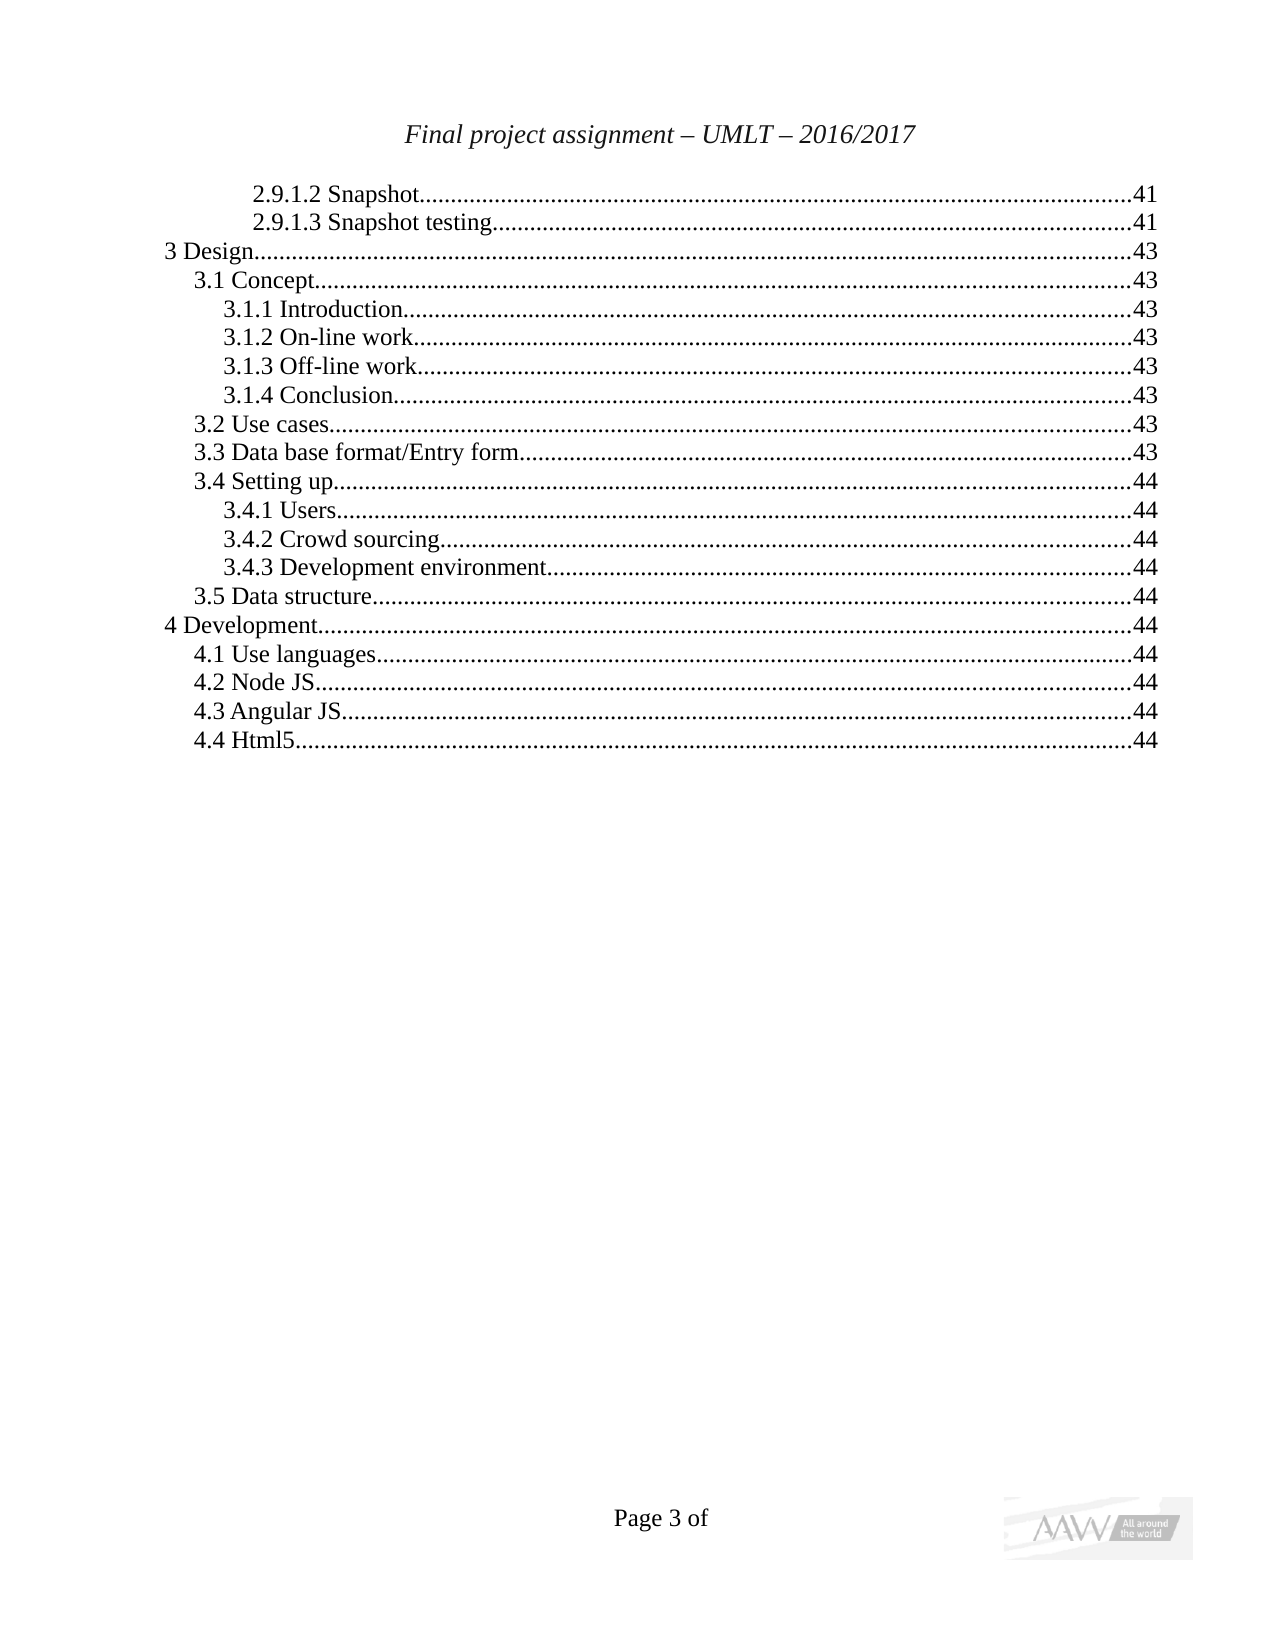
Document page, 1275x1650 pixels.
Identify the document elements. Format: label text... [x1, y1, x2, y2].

text 3.1.1 Introduction 43 [223, 294, 1158, 322]
text 4.3 Angular JS 44 [193, 696, 1158, 725]
text 3.4.2 Crowd sourcing 44 [223, 524, 1158, 552]
text 3.4.1 Users 44 [223, 495, 1158, 524]
text 3.1.2 On-line work 43 [223, 322, 1158, 351]
text 3.3 Data base format/Entry form 43 [193, 437, 1158, 466]
text 4.1 Use languages 44 [193, 639, 1158, 667]
text 3.4.3 Development environment 44 [223, 552, 1158, 581]
text 2.9.1.3 Snapshot testing 41 [252, 207, 1158, 236]
text 4 Development 44 [164, 610, 1158, 639]
text 3.1.3 Off-line work 43 [223, 351, 1158, 380]
text 2.9.1.2 Snapshot 41 [252, 179, 1158, 207]
text 3.1 Concept 43 [193, 265, 1158, 294]
text 3.1.4 Conclusion 43 [223, 380, 1158, 409]
text 4.4 Html5 44 [193, 725, 1158, 754]
text 3.5 Data structure 44 [193, 581, 1158, 610]
picture [1003, 1497, 1193, 1560]
text 3.4 Setting up 44 [193, 466, 1158, 495]
text 3 Design 43 [164, 236, 1158, 265]
text 4.2 Node JS 44 [193, 667, 1158, 696]
text 3.2 Use cases 43 [193, 409, 1158, 437]
